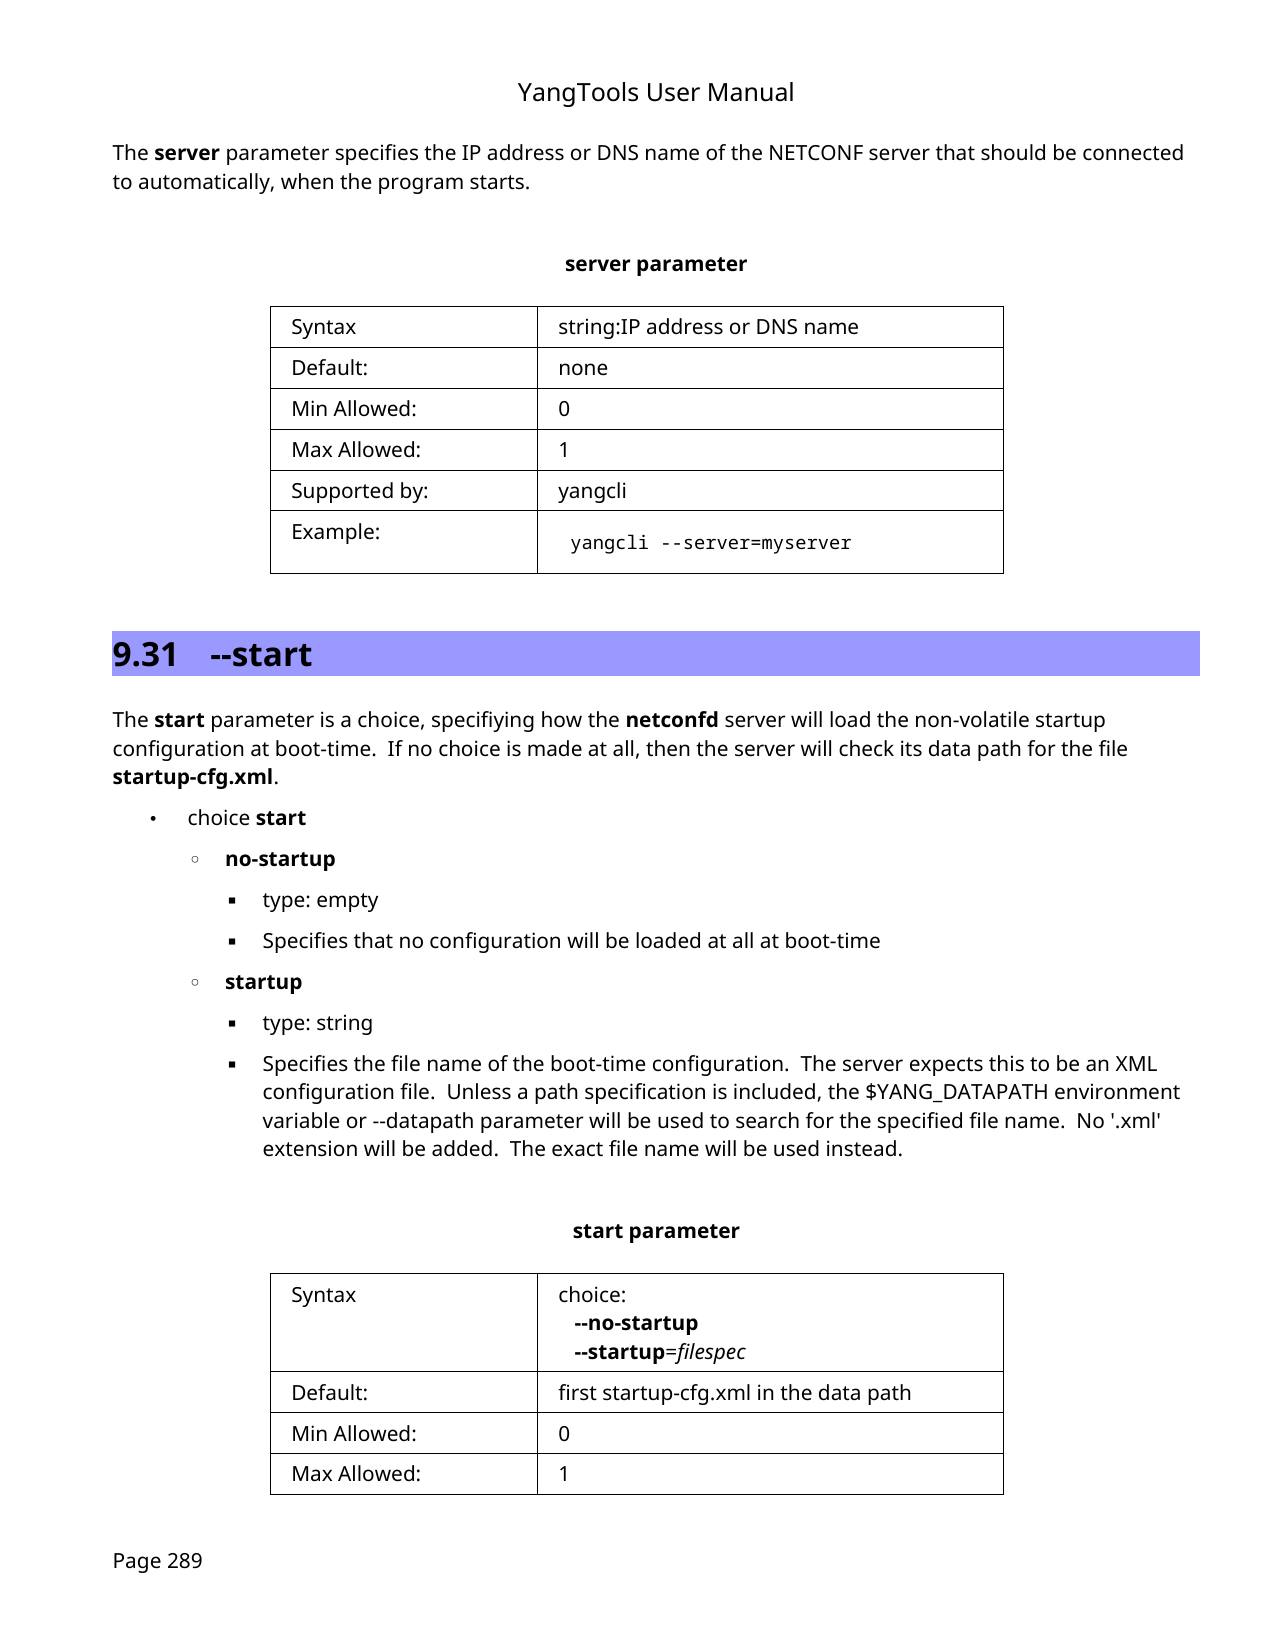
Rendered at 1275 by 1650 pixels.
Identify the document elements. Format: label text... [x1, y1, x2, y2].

subtitle server parameter [127, 249, 1185, 277]
table_cell 1 [538, 1454, 1003, 1494]
list Specifies that no configuration will be loaded at all at boot-time [225, 926, 1200, 955]
table_cell Max Allowed: [271, 1454, 537, 1494]
table_cell yangcli [538, 471, 1003, 510]
list no-startup [187, 844, 1200, 873]
list choice start [150, 803, 1200, 832]
subtitle start parameter [127, 1216, 1185, 1245]
table_header Syntax [271, 307, 537, 347]
table_cell Default: [271, 1372, 537, 1412]
list startup [187, 967, 1200, 996]
text The server parameter specifies the IP address or DNS name of the NETCONF server that should be connected to automatically, when the program starts. [112, 138, 1200, 195]
subtitle --start [112, 631, 1200, 676]
table_cell Min Allowed: [271, 389, 537, 428]
table_cell Example: [271, 511, 537, 572]
table_cell Default: [271, 348, 537, 388]
table_cell first startup-cfg.xml in the data path [538, 1372, 1003, 1412]
table_cell Supported by: [271, 471, 537, 510]
table_cell 0 [538, 1413, 1003, 1453]
table_header choice: --no-startup --startup=filespec [538, 1274, 1003, 1371]
table_cell 0 [538, 389, 1003, 428]
table_cell Max Allowed: [271, 430, 537, 469]
table_cell none [538, 348, 1003, 388]
list type: empty [225, 885, 1200, 914]
text The start parameter is a choice, specifiying how the netconfd server will load the non-volatile startup configuration at boot-time. If no choice is made at all, then the server will check its data path for the file startup-cfg.xml. [112, 706, 1200, 791]
table_cell 1 [538, 430, 1003, 469]
list type: string [225, 1008, 1200, 1037]
table_header Syntax [271, 1274, 537, 1371]
list Specifies the file name of the boot-time configuration. The server expects this to be an XML configuration file. Unless a path specification is included, the $YANG_DATAPATH environment variable or --datapath parameter will be used to search for the specified file name. No '.xml' extension will be added. The exact file name will be used instead. [225, 1049, 1200, 1163]
table_cell yangcli --server=myserver [538, 511, 1003, 572]
table_header string:IP address or DNS name [538, 307, 1003, 347]
table_cell Min Allowed: [271, 1413, 537, 1453]
